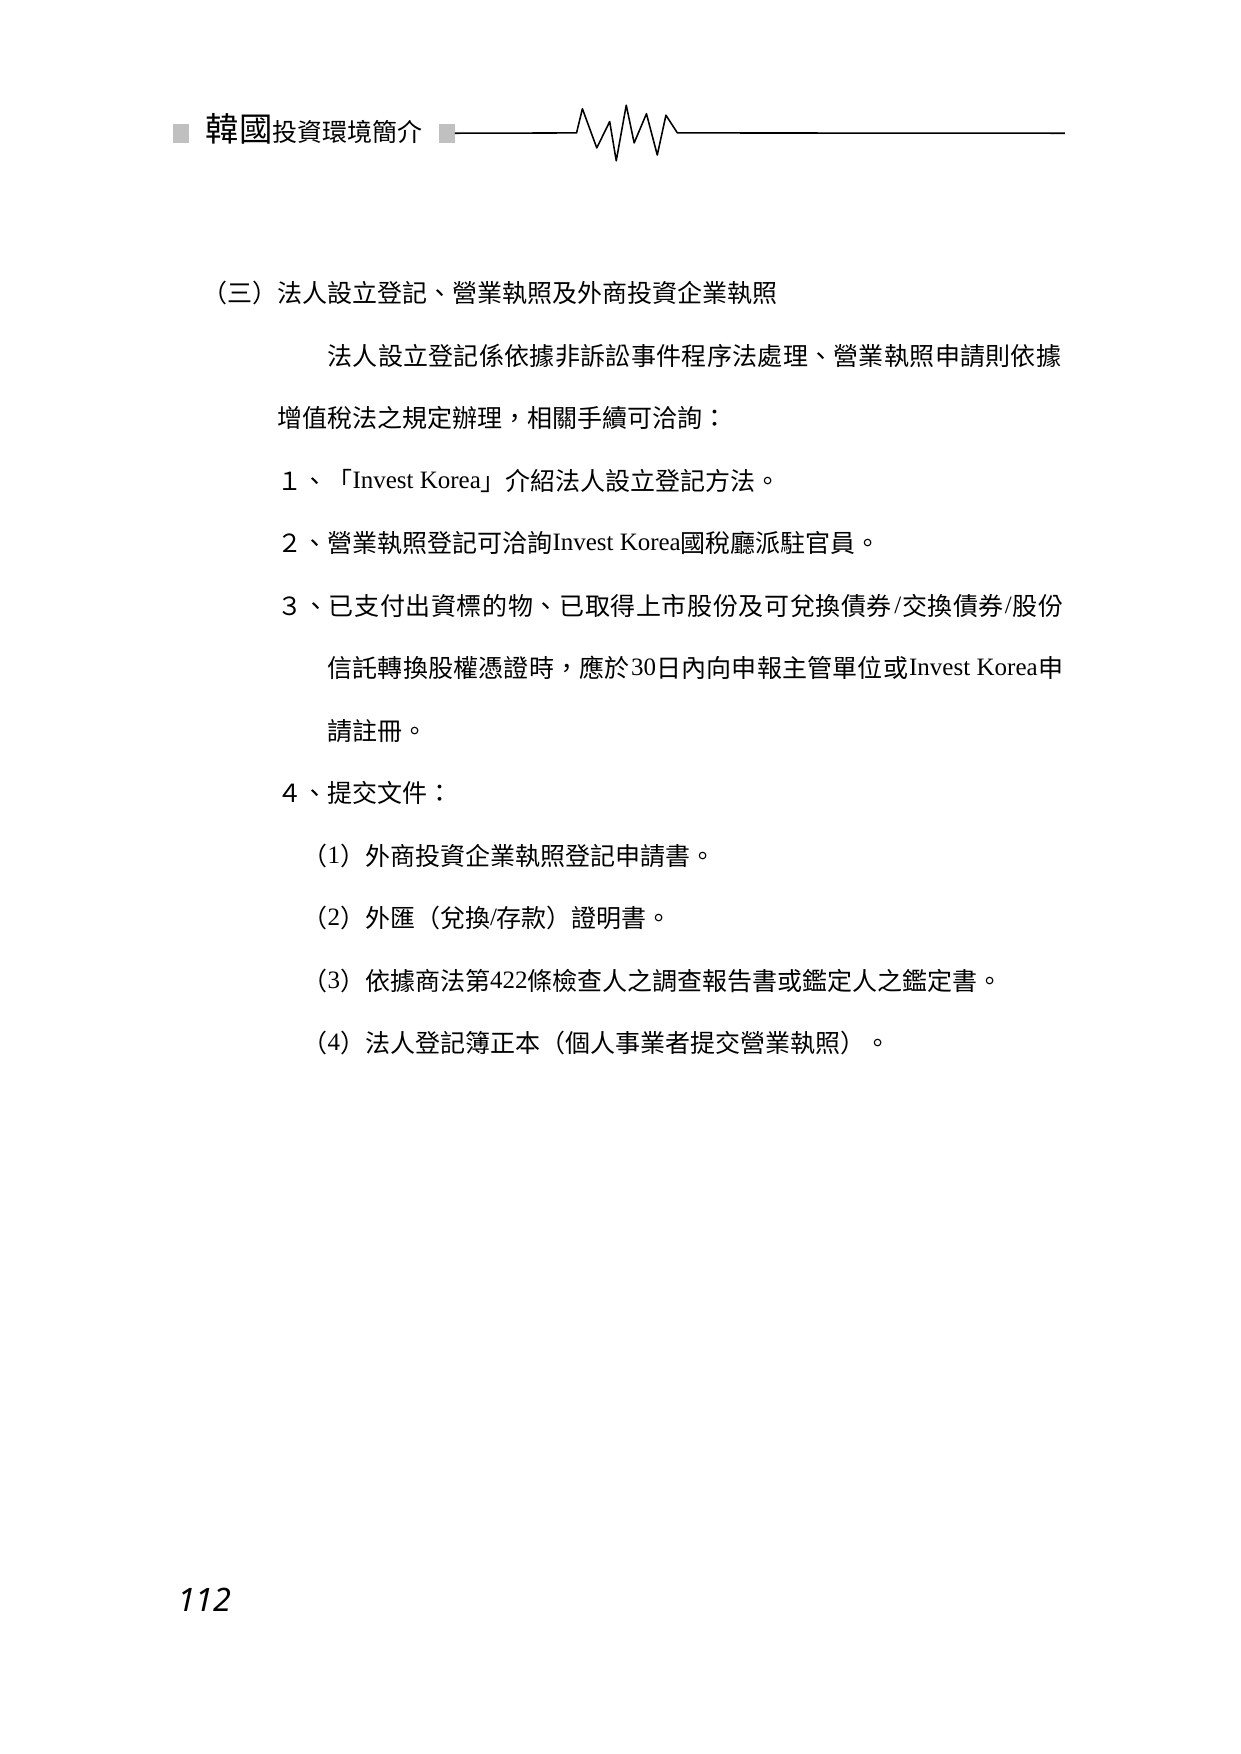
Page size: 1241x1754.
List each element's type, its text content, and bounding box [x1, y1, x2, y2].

text （4）法人登記簿正本（個人事業者提交營業執照）。 [302, 1000, 1063, 1063]
text 法人設立登記係依據非訴訟事件程序法處理、營業執照申請則依據增值稅法之規定辦理，相關手續可洽詢： [277, 313, 1063, 438]
text ２、營業執照登記可洽詢Invest Korea國稅廳派駐官員。 [277, 500, 1063, 563]
text ３、已支付出資標的物、已取得上市股份及可兌換債券/交換債券/股份信託轉換股權憑證時，應於30日內向申報主管單位或Invest Korea申請註冊。 [277, 563, 1063, 750]
text （1）外商投資企業執照登記申請書。 [302, 813, 1063, 875]
text （3）依據商法第422條檢查人之調查報告書或鑑定人之鑑定書。 [302, 938, 1063, 1000]
text （2）外匯（兌換/存款）證明書。 [302, 875, 1063, 938]
text １、「Invest Korea」介紹法人設立登記方法。 [277, 438, 1063, 500]
text ４、提交文件： [277, 750, 1063, 813]
text （三）法人設立登記、營業執照及外商投資企業執照 [202, 250, 1063, 313]
